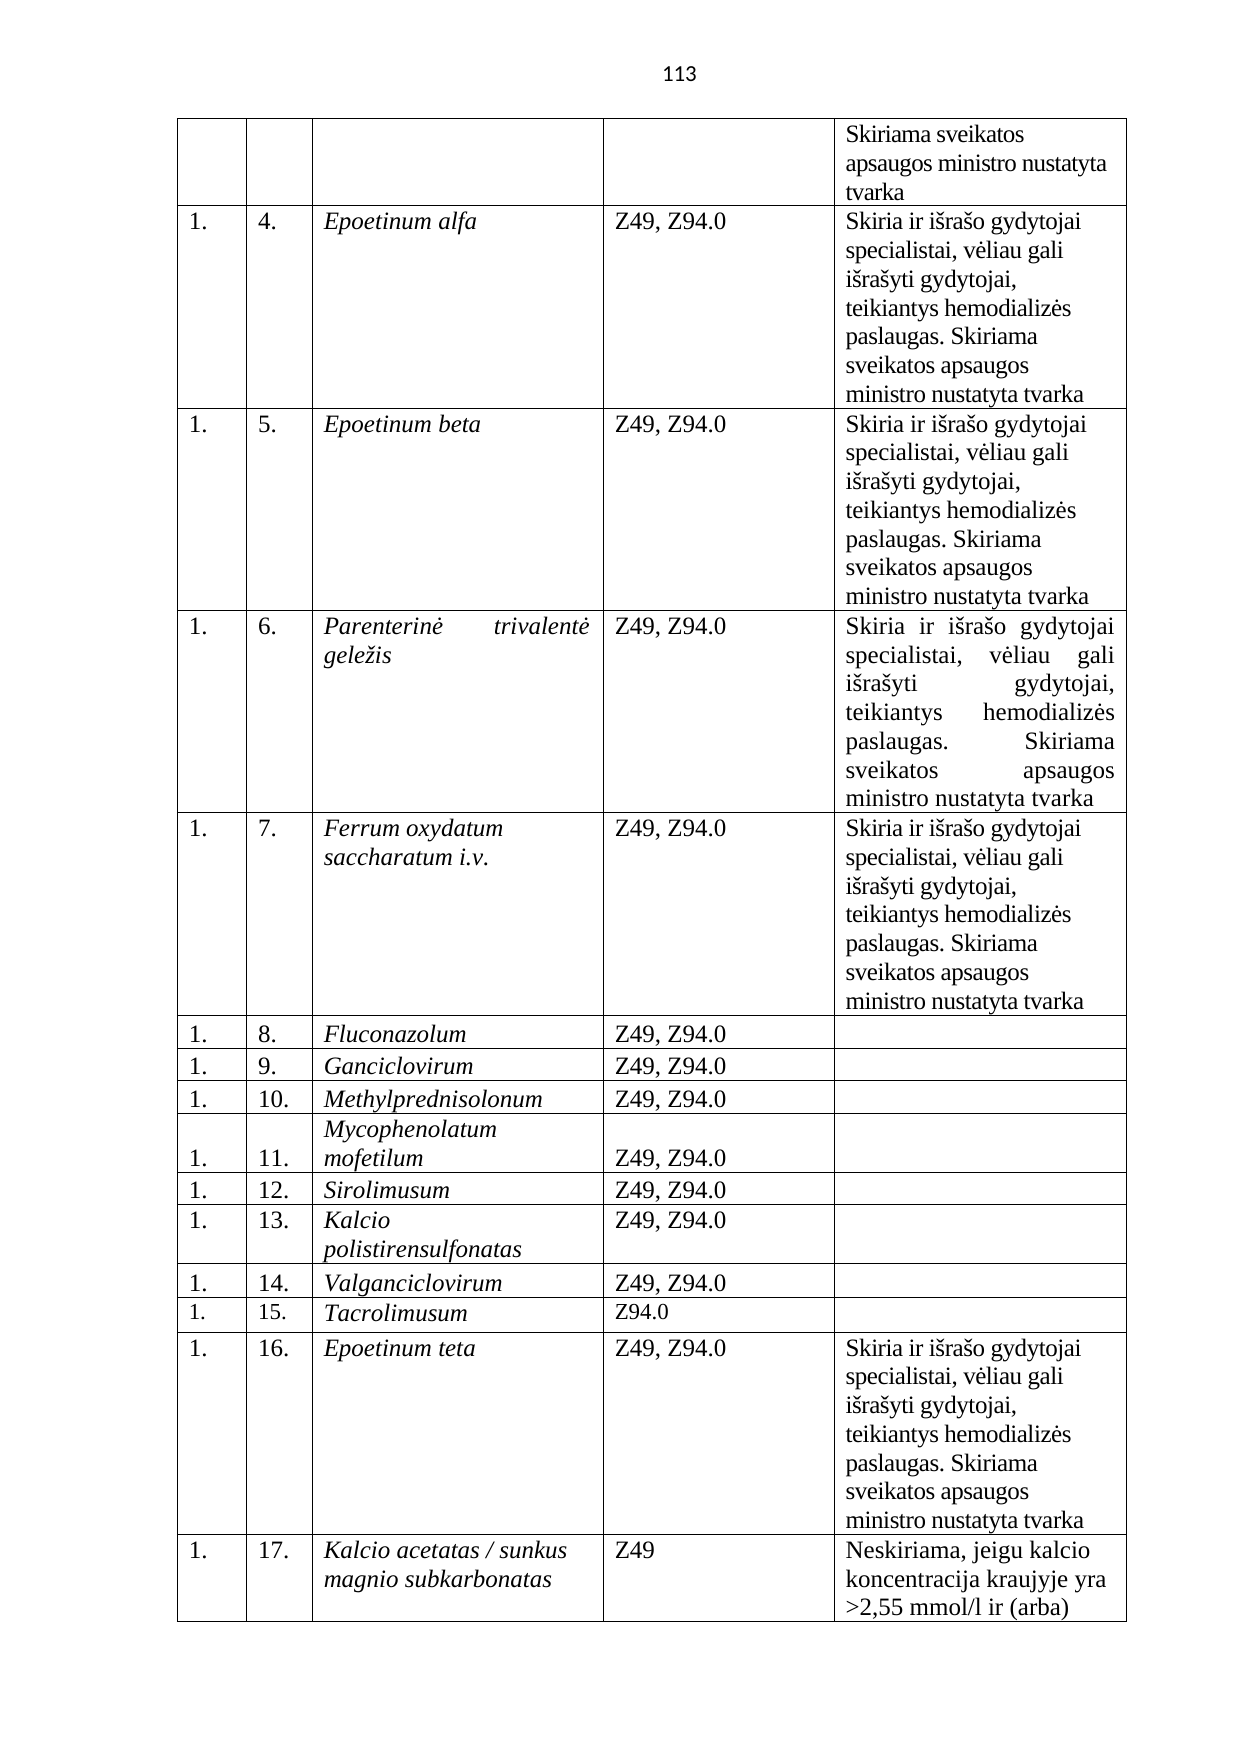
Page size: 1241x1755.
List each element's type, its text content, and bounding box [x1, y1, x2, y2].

table_cell 4. [247, 206, 312, 408]
table_cell Z49, Z94.0 [604, 1114, 834, 1172]
table_cell [835, 1049, 1126, 1080]
table_cell Kalcio acetatas / sunkus magnio subkarbonatas [313, 1535, 603, 1621]
table_cell 14. [247, 1264, 312, 1297]
table_cell [835, 1264, 1126, 1297]
table_cell Ganciclovirum [313, 1049, 603, 1080]
table_cell Z49, Z94.0 [604, 1264, 834, 1297]
table_cell Mycophenolatum mofetilum [313, 1114, 603, 1172]
table_cell Z49, Z94.0 [604, 1333, 834, 1534]
table_cell Sirolimusum [313, 1173, 603, 1204]
table_cell Z49 [604, 1535, 834, 1621]
table_cell 1. [178, 1298, 246, 1332]
table_cell 5. [247, 409, 312, 610]
table_cell [178, 119, 246, 205]
table_cell 10. [247, 1081, 312, 1113]
table_cell Parenterinė trivalentė geležis [313, 611, 603, 812]
table_cell 6. [247, 611, 312, 812]
table_cell [835, 1173, 1126, 1204]
table_cell [835, 1298, 1126, 1332]
table_cell 1. [178, 206, 246, 408]
table_cell Kalcio polistirensulfonatas [313, 1205, 603, 1263]
table_cell Fluconazolum [313, 1016, 603, 1047]
table_cell Z49, Z94.0 [604, 813, 834, 1014]
table_cell Valganciclovirum [313, 1264, 603, 1297]
table_cell [247, 119, 312, 205]
table_cell 11. [247, 1114, 312, 1172]
table_cell Skiria ir išrašo gydytojai specialistai, vėliau gali išrašyti gydytojai, teikiantys hemodializės paslaugas. Skiriama sveikatos apsaugos ministro nustatyta tvarka [835, 611, 1126, 812]
table_cell 9. [247, 1049, 312, 1080]
table_cell 7. [247, 813, 312, 1014]
table_cell 1. [178, 1173, 246, 1204]
table_cell 16. [247, 1333, 312, 1534]
table_cell 1. [178, 1016, 246, 1047]
table_cell 1. [178, 1049, 246, 1080]
table_cell Epoetinum alfa [313, 206, 603, 408]
table_cell Skiriama sveikatos apsaugos ministro nustatyta tvarka [835, 119, 1126, 205]
table_cell [835, 1016, 1126, 1047]
table_cell Tacrolimusum [313, 1298, 603, 1332]
table_cell 1. [178, 1205, 246, 1263]
table_cell [835, 1205, 1126, 1263]
table_cell 1. [178, 611, 246, 812]
table_cell Skiria ir išrašo gydytojai specialistai, vėliau gali išrašyti gydytojai, teikiantys hemodializės paslaugas. Skiriama sveikatos apsaugos ministro nustatyta tvarka [835, 206, 1126, 408]
table_cell Z49, Z94.0 [604, 206, 834, 408]
table_cell Skiria ir išrašo gydytojai specialistai, vėliau gali išrašyti gydytojai, teikiantys hemodializės paslaugas. Skiriama sveikatos apsaugos ministro nustatyta tvarka [835, 1333, 1126, 1534]
table_cell 1. [178, 1114, 246, 1172]
table_cell 1. [178, 813, 246, 1014]
table_cell Z49, Z94.0 [604, 1049, 834, 1080]
table_cell [835, 1114, 1126, 1172]
table_cell [313, 119, 603, 205]
table_cell 12. [247, 1173, 312, 1204]
table_cell Z49, Z94.0 [604, 1173, 834, 1204]
table_cell Epoetinum teta [313, 1333, 603, 1534]
table_cell 8. [247, 1016, 312, 1047]
table_cell 1. [178, 1535, 246, 1621]
table_cell 1. [178, 1333, 246, 1534]
table_cell 17. [247, 1535, 312, 1621]
table_cell Z49, Z94.0 [604, 409, 834, 610]
table_cell 1. [178, 409, 246, 610]
table_cell Methylprednisolonum [313, 1081, 603, 1113]
table_cell 13. [247, 1205, 312, 1263]
table_cell 15. [247, 1298, 312, 1332]
table_cell Skiria ir išrašo gydytojai specialistai, vėliau gali išrašyti gydytojai, teikiantys hemodializės paslaugas. Skiriama sveikatos apsaugos ministro nustatyta tvarka [835, 409, 1126, 610]
table_cell [604, 119, 834, 205]
table_cell 1. [178, 1081, 246, 1113]
table_cell 1. [178, 1264, 246, 1297]
table_cell Z49, Z94.0 [604, 1205, 834, 1263]
table_cell Z49, Z94.0 [604, 1016, 834, 1047]
table_cell Z49, Z94.0 [604, 611, 834, 812]
table_cell Neskiriama, jeigu kalcio koncentracija kraujyje yra >2,55 mmol/l ir (arba) [835, 1535, 1126, 1621]
table_cell Skiria ir išrašo gydytojai specialistai, vėliau gali išrašyti gydytojai, teikiantys hemodializės paslaugas. Skiriama sveikatos apsaugos ministro nustatyta tvarka [835, 813, 1126, 1014]
table_cell Z94.0 [604, 1298, 834, 1332]
table_cell [835, 1081, 1126, 1113]
table_cell Epoetinum beta [313, 409, 603, 610]
table_cell Ferrum oxydatum saccharatum i.v. [313, 813, 603, 1014]
table_cell Z49, Z94.0 [604, 1081, 834, 1113]
